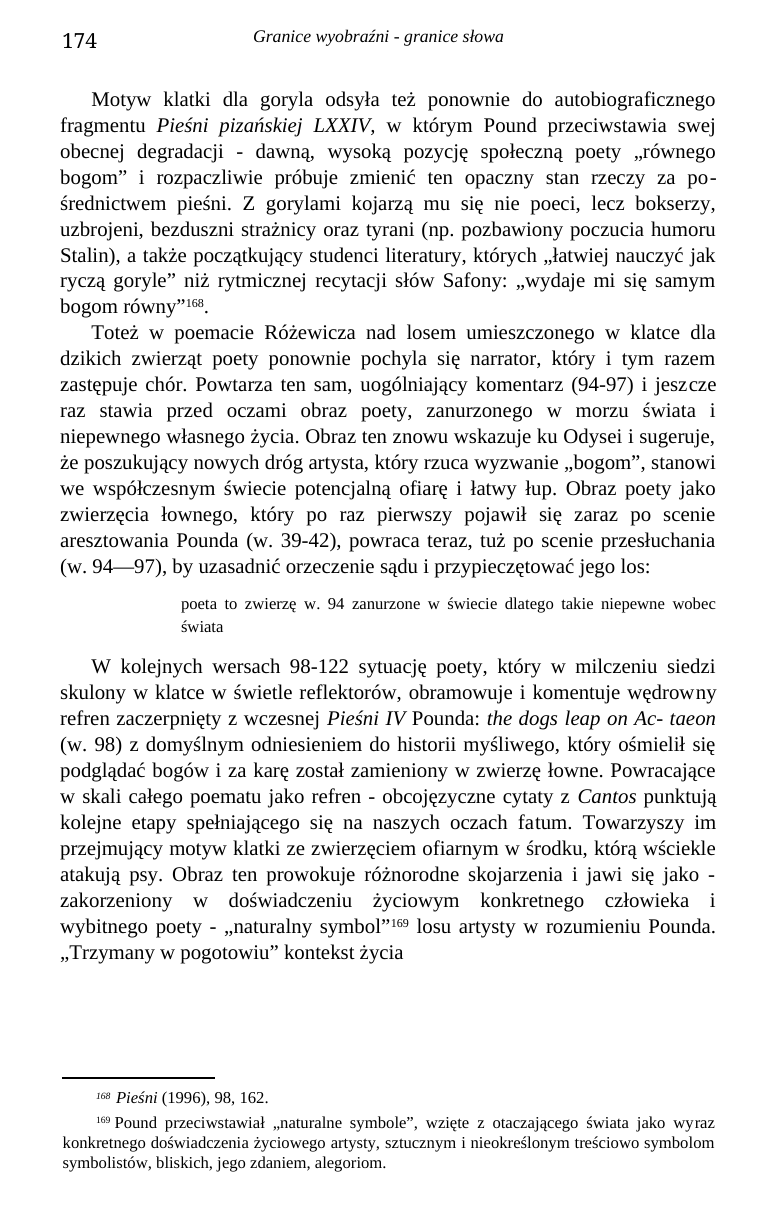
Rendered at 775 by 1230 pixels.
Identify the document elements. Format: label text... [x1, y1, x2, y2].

text W kolejnych wersach 98-122 sytuację poety, który w milczeniu siedzi skulony w klatce w świetle reflektorów, obramowuje i komentuje wędrow­ny refren zaczerpnięty z wczesnej Pieśni IV Pounda: the dogs leap on Ac- taeon (w. 98) z domyślnym odniesieniem do historii myśliwego, który ośmielił się podglądać bogów i za karę został zamieniony w zwierzę łowne. Powracające w skali całego poematu jako refren - obcojęzyczne cytaty z Cantos punktują kolejne etapy spełniającego się na naszych oczach fa­tum. Towarzyszy im przejmujący motyw klatki ze zwierzęciem ofiarnym w środku, którą wściekle atakują psy. Obraz ten prowokuje różnorodne skojarzenia i jawi się jako - zakorzeniony w doświadczeniu życiowym konkretnego człowieka i wybitnego poety - „naturalny symbol”169 losu artysty w rozumieniu Pounda. „Trzymany w pogotowiu” kontekst życia [60, 654, 716, 964]
text Motyw klatki dla goryla odsyła też ponownie do autobiograficznego fragmentu Pieśni pizańskiej LXXIV, w którym Pound przeciwstawia swej obecnej degradacji - dawną, wysoką pozycję społeczną poety „równego bogom” i rozpaczliwie próbuje zmienić ten opaczny stan rzeczy za po­średnictwem pieśni. Z gorylami kojarzą mu się nie poeci, lecz bokserzy, uzbrojeni, bezduszni strażnicy oraz tyrani (np. pozbawiony poczucia humoru Stalin), a także początkujący studenci literatury, których „łatwiej nauczyć jak ryczą goryle” niż rytmicznej recytacji słów Safony: „wydaje mi się samym bogom równy”168. [60, 87, 716, 318]
text 169 Pound przeciwstawiał „naturalne symbole”, wzięte z otaczającego świata jako wy­raz konkretnego doświadczenia życiowego artysty, sztucznym i nieokreślonym treściowo symbolom symbolistów, bliskich, jego zdaniem, alegoriom. [62, 1112, 715, 1172]
text Toteż w poemacie Różewicza nad losem umieszczonego w klatce dla dzikich zwierząt poety ponownie pochyla się narrator, który i tym razem zastępuje chór. Powtarza ten sam, uogólniający komentarz (94-97) i jesz­cze raz stawia przed oczami obraz poety, zanurzonego w morzu świata i niepewnego własnego życia. Obraz ten znowu wskazuje ku Odysei i sugeruje, że poszukujący nowych dróg artysta, który rzuca wyzwanie „bogom”, stanowi we współczesnym świecie potencjalną ofiarę i łatwy łup. Obraz poety jako zwierzęcia łownego, który po raz pierwszy pojawił się zaraz po scenie aresztowania Pounda (w. 39-42), powraca teraz, tuż po scenie przesłuchania (w. 94—97), by uzasadnić orzeczenie sądu i przy­pieczętować jego los: [60, 320, 716, 578]
text poeta to zwierzę w. 94 zanurzone w świecie dlatego takie niepewne wobec świata [181, 594, 716, 636]
text Granice wyobraźni - granice słowa [253, 25, 523, 46]
text 174 [62, 26, 99, 55]
text 168 Pieśni (1996), 98, 162. [62, 1088, 715, 1107]
